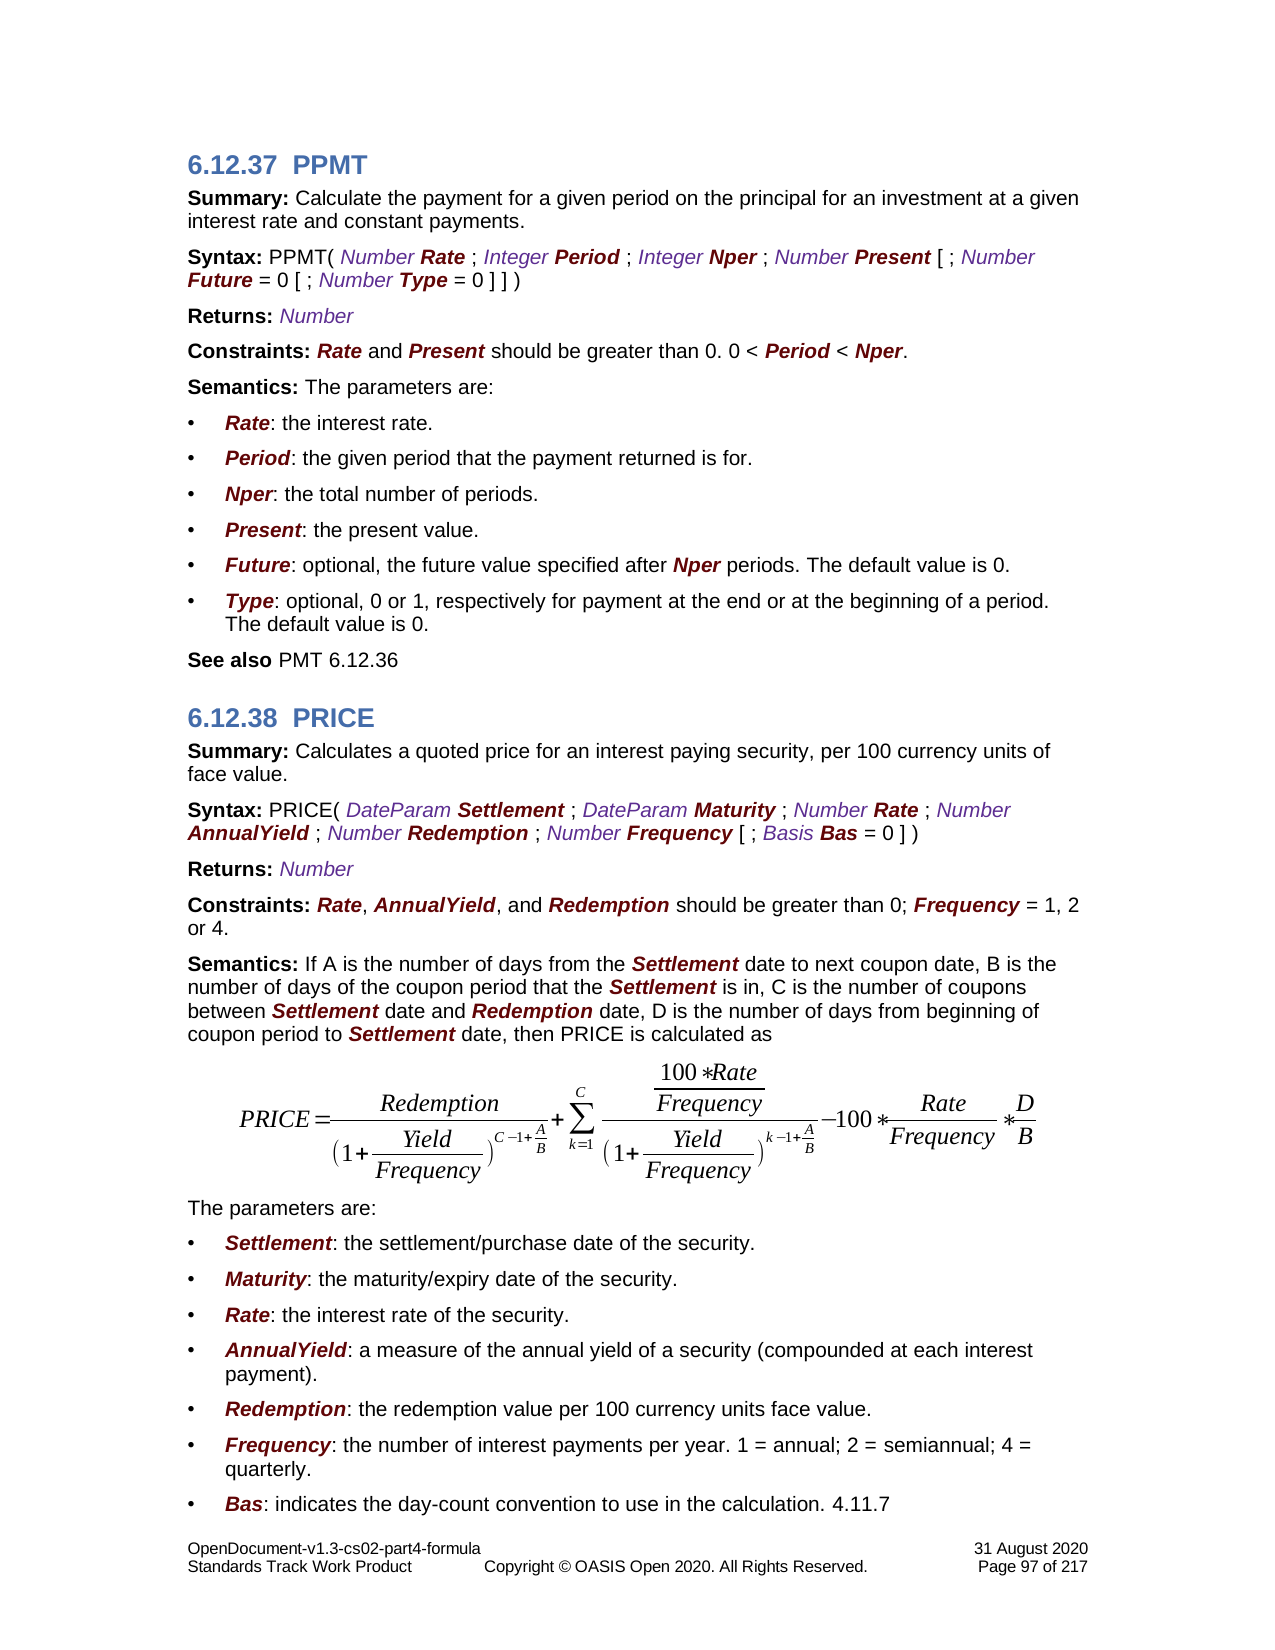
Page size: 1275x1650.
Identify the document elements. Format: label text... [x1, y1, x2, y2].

text Syntax: PRICE( DateParam Settlement ; DateParam Maturity ; Number Rate ; Number AnnualYield ; Number Redemption ; Number Frequency [ ; Basis Bas = 0 ] ) [187, 798, 1088, 845]
list Period: the given period that the payment returned is for. [187, 447, 1088, 470]
list Future: optional, the future value specified after Nper periods. The default value is 0. [187, 554, 1088, 577]
text Constraints: Rate and Present should be greater than 0. 0 < Period < Nper. [187, 340, 1088, 363]
text See also PMT 6.12.36 [187, 648, 1088, 672]
text Semantics: If A is the number of days from the Settlement date to next coupon date, B is the number of days of the coupon period that the Settlement is in, C is the number of coupons between Settlement date and Redemption date, D is the number of days from beginning of coupon period to Settlement date, then PRICE is calculated as [187, 952, 1088, 1046]
list Rate: the interest rate of the security. [187, 1303, 1088, 1327]
text Summary: Calculates a quoted price for an interest paying security, per 100 currency units of face value. [187, 739, 1088, 786]
list Rate: the interest rate. [187, 411, 1088, 435]
list Frequency: the number of interest payments per year. 1 = annual; 2 = semiannual; 4 = quarterly. [187, 1433, 1088, 1481]
list Redemption: the redemption value per 100 currency units face value. [187, 1398, 1088, 1421]
list Present: the present value. [187, 518, 1088, 542]
text The parameters are: [187, 1196, 1088, 1220]
subtitle PRICE [187, 703, 1088, 733]
text Syntax: PPMT( Number Rate ; Integer Period ; Integer Nper ; Number Present [ ; Number Future = 0 [ ; Number Type = 0 ] ] ) [187, 245, 1088, 292]
list AnnualYield: a measure of the annual yield of a security (compounded at each interest payment). [187, 1339, 1088, 1386]
list Maturity: the maturity/expiry date of the security. [187, 1267, 1088, 1291]
list Bas: indicates the day-count convention to use in the calculation. 4.11.7 [187, 1493, 1088, 1516]
subtitle PPMT [187, 150, 1088, 180]
text Semantics: The parameters are: [187, 376, 1088, 399]
list Settlement: the settlement/purchase date of the security. [187, 1232, 1088, 1255]
list Nper: the total number of periods. [187, 482, 1088, 506]
text Returns: Number [187, 304, 1088, 328]
text Summary: Calculate the payment for a given period on the principal for an investment at a given interest rate and constant payments. [187, 186, 1088, 233]
list Type: optional, 0 or 1, respectively for payment at the end or at the beginning of a period. The default value is 0. [187, 589, 1088, 636]
text Returns: Number [187, 857, 1088, 881]
text Constraints: Rate, AnnualYield, and Redemption should be greater than 0; Frequency = 1, 2 or 4. [187, 893, 1088, 940]
